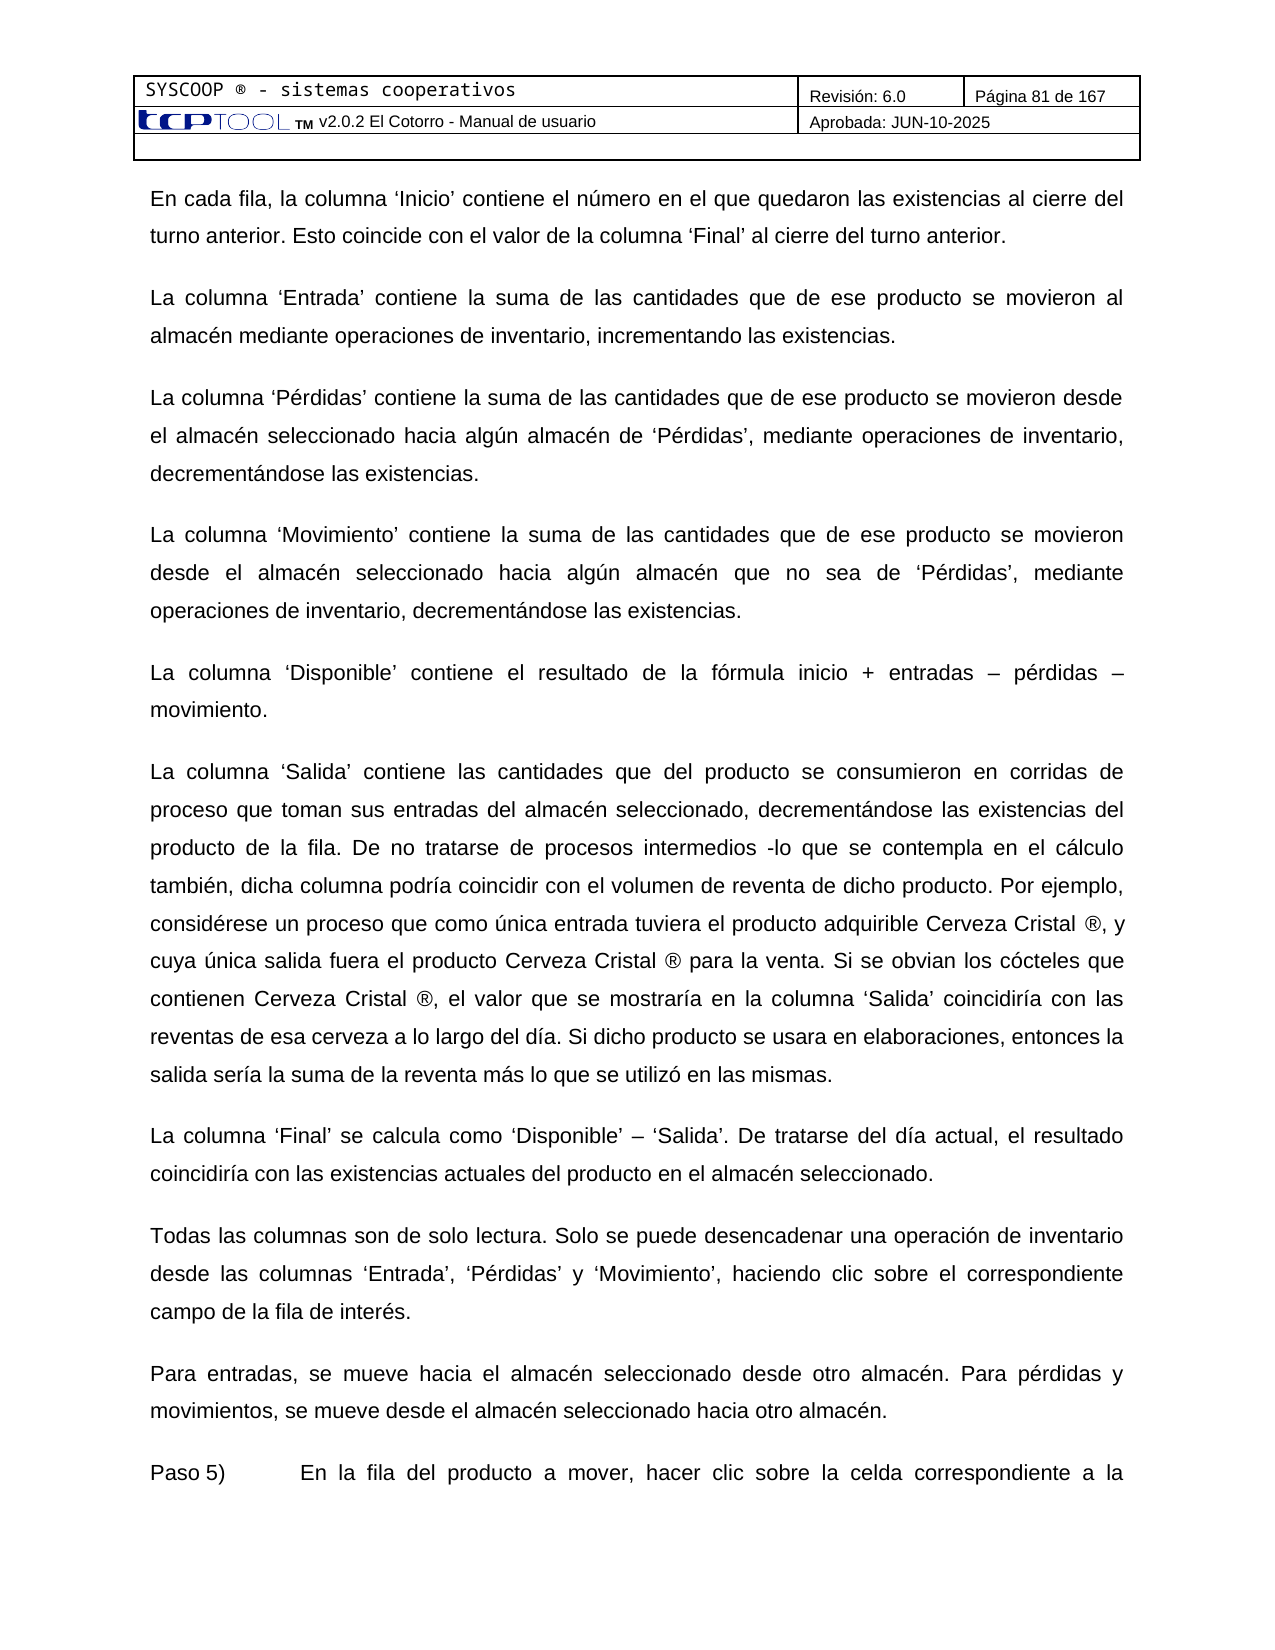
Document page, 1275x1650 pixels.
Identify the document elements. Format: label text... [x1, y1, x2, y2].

text La columna ‘Disponible’ contiene el resultado de la fórmula inicio + entradas – pérdidas – movimiento. [150, 659, 1125, 723]
text La columna ‘Pérdidas’ contiene la suma de las cantidades que de ese producto se movieron desde el almacén seleccionado hacia algún almacén de ‘Pérdidas’, mediante operaciones de inventario, decrementándose las existencias. [150, 385, 1125, 486]
text La columna ‘Entrada’ contiene la suma de las cantidades que de ese producto se movieron al almacén mediante operaciones de inventario, incrementando las existencias. [150, 285, 1125, 348]
text Todas las columnas son de solo lectura. Solo se puede desencadenar una operación de inventario desde las columnas ‘Entrada’, ‘Pérdidas’ y ‘Movimiento’, haciendo clic sobre el correspondiente campo de la fila de interés. [150, 1223, 1125, 1324]
text En cada fila, la columna ‘Inicio’ contiene el número en el que quedaron las existencias al cierre del turno anterior. Esto coincide con el valor de la columna ‘Final’ al cierre del turno anterior. [150, 186, 1125, 249]
text La columna ‘Salida’ contiene las cantidades que del producto se consumieron en corridas de proceso que toman sus entradas del almacén seleccionado, decrementándose las existencias del producto de la fila. De no tratarse de procesos intermedios -lo que se contempla en el cálculo también, dicha columna podría coincidir con el volumen de reventa de dicho producto. Por ejemplo, considérese un proceso que como única entrada tuviera el producto adquirible Cerveza Cristal ®, y cuya única salida fuera el producto Cerveza Cristal ® para la venta. Si se obvian los cócteles que contienen Cerveza Cristal ®, el valor que se mostraría en la columna ‘Salida’ coincidiría con las reventas de esa cerveza a lo largo del día. Si dicho producto se usara en elaboraciones, entonces la salida sería la suma de la reventa más lo que se utilizó en las mismas. [150, 759, 1125, 1087]
list En la fila del producto a mover, hacer clic sobre la celda correspondiente a la [150, 1460, 1125, 1485]
text La columna ‘Final’ se calcula como ‘Disponible’ – ‘Salida’. De tratarse del día actual, el resultado coincidiría con las existencias actuales del producto en el almacén seleccionado. [150, 1123, 1125, 1186]
text Para entradas, se mueve hacia el almacén seleccionado desde otro almacén. Para pérdidas y movimientos, se mueve desde el almacén seleccionado hacia otro almacén. [150, 1360, 1125, 1423]
picture [138, 110, 290, 130]
text La columna ‘Movimiento’ contiene la suma de las cantidades que de ese producto se movieron desde el almacén seleccionado hacia algún almacén que no sea de ‘Pérdidas’, mediante operaciones de inventario, decrementándose las existencias. [150, 522, 1125, 623]
